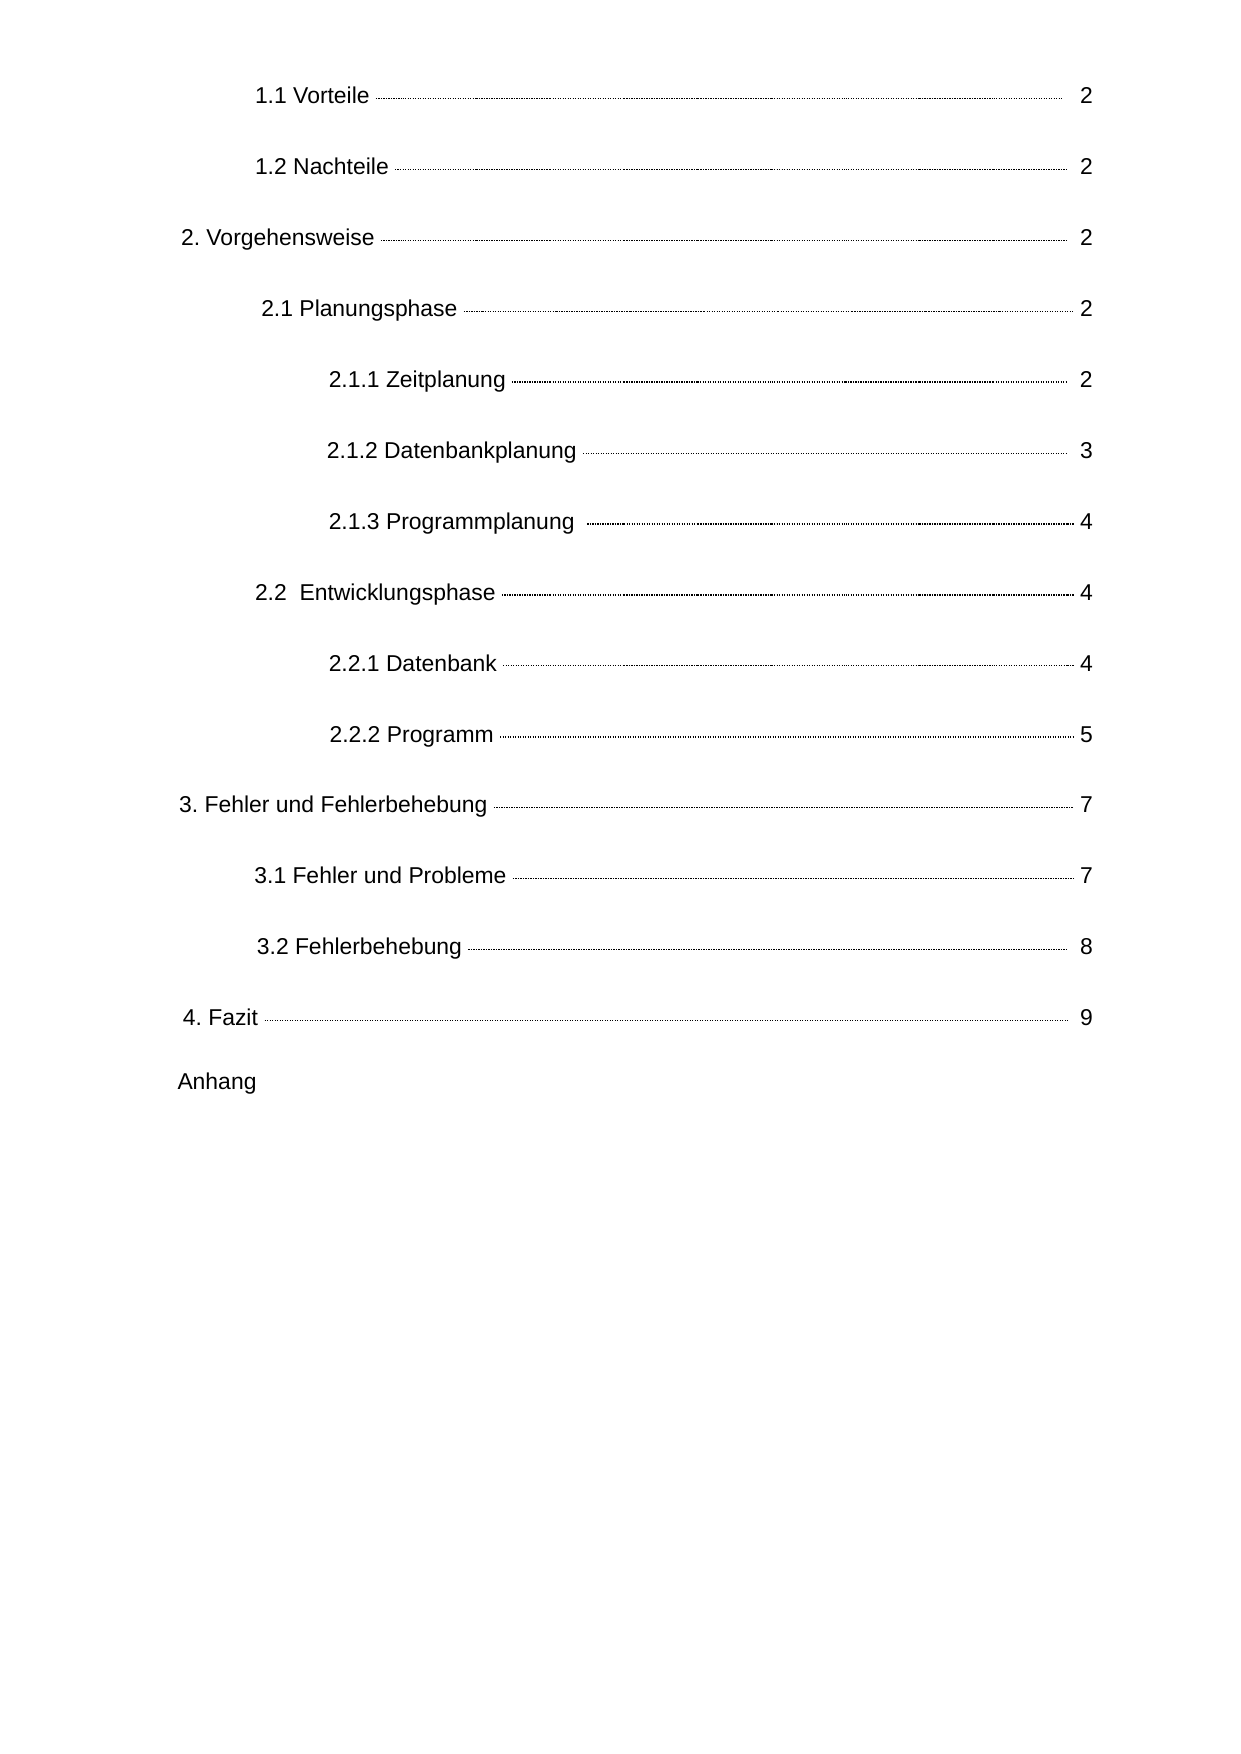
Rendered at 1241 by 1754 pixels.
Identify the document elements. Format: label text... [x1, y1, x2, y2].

text 1.2 Nachteile 2 [177, 146, 1092, 179]
text 1.1 Vorteile 2 [177, 75, 1092, 108]
text 2.2 Entwicklungsphase 4 [177, 572, 1092, 605]
text 2.1 Planungsphase 2 [177, 288, 1092, 321]
text 2.1.2 Datenbankplanung 3 [251, 430, 1092, 463]
text 2.1.1 Zeitplanung 2 [251, 359, 1092, 392]
text 3.2 Fehlerbehebung 8 [177, 926, 1092, 960]
text 2. Vorgehensweise 2 [177, 217, 1092, 250]
text 4. Fazit 9 [177, 997, 1092, 1031]
text 2.2.2 Programm 5 [177, 713, 1092, 747]
text 2.1.3 Programmplanung 4 [251, 501, 1092, 534]
text 3.1 Fehler und Probleme 7 [177, 855, 1092, 889]
text Anhang [177, 1068, 1092, 1094]
text 2.2.1 Datenbank 4 [177, 642, 1092, 676]
text 3. Fehler und Fehlerbehebung 7 [177, 784, 1092, 818]
